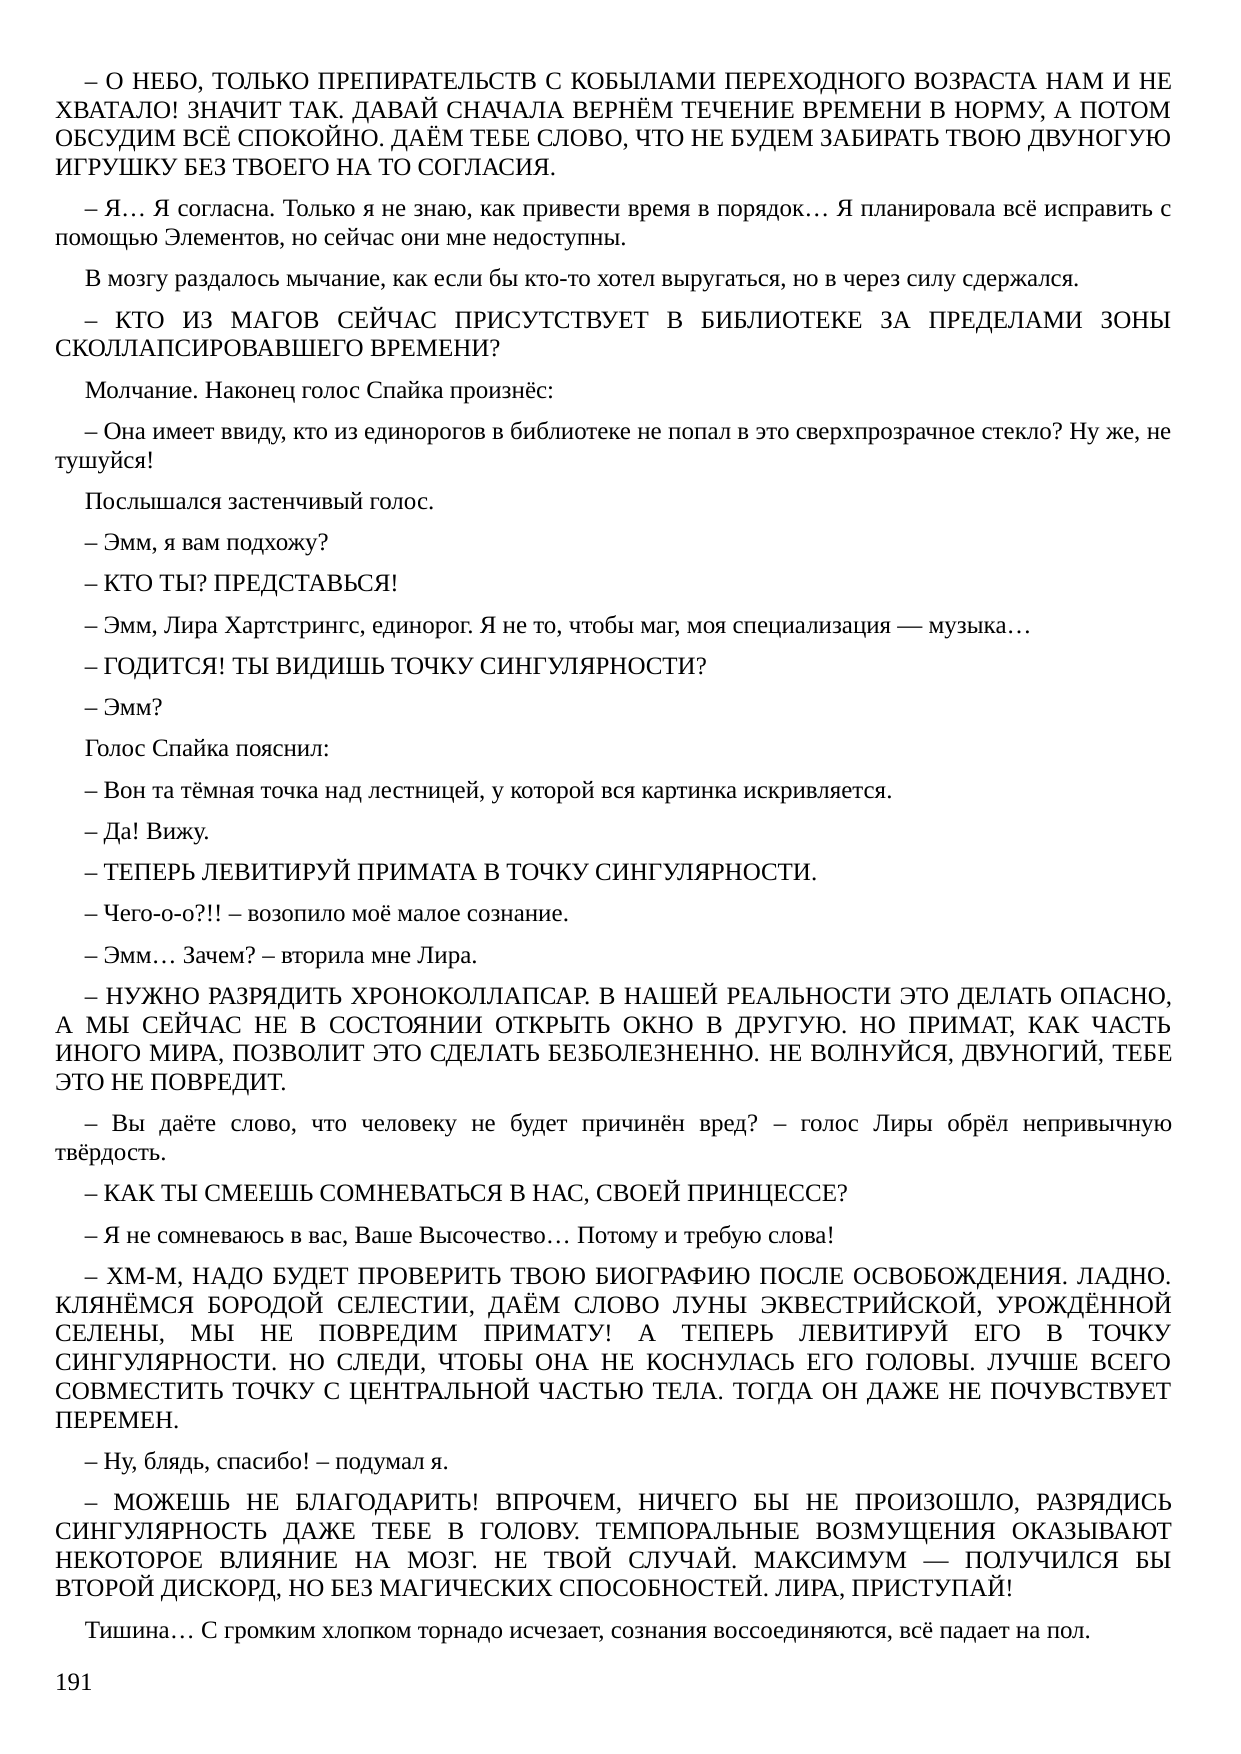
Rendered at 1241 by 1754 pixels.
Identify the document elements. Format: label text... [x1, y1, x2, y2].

text Молчание. Наконец голос Спайка произнёс: [55, 375, 1173, 403]
text – Чего-о-о?!! – возопило моё малое сознание. [55, 898, 1173, 927]
text – Она имеет ввиду, кто из единорогов в библиотеке не попал в это сверхпрозрачное стекло? Ну же, не тушуйся! [55, 416, 1173, 473]
text – Вы даёте слово, что человеку не будет причинён вред? – голос Лиры обрёл непривычную твёрдость. [55, 1108, 1173, 1166]
text – ХМ-М, НАДО БУДЕТ ПРОВЕРИТЬ ТВОЮ БИОГРАФИЮ ПОСЛЕ ОСВОБОЖДЕНИЯ. ЛАДНО. КЛЯНЁМСЯ БОРОДОЙ СЕЛЕСТИИ, ДАЁМ СЛОВО ЛУНЫ ЭКВЕСТРИЙСКОЙ, УРОЖДЁННОЙ СЕЛЕНЫ, МЫ НЕ ПОВРЕДИМ ПРИМАТУ! А ТЕПЕРЬ ЛЕВИТИРУЙ ЕГО В ТОЧКУ СИНГУЛЯРНОСТИ. НО СЛЕДИ, ЧТОБЫ ОНА НЕ КОСНУЛАСЬ ЕГО ГОЛОВЫ. ЛУЧШЕ ВСЕГО СОВМЕСТИТЬ ТОЧКУ С ЦЕНТРАЛЬНОЙ ЧАСТЬЮ ТЕЛА. ТОГДА ОН ДАЖЕ НЕ ПОЧУВСТВУЕТ ПЕРЕМЕН. [55, 1261, 1173, 1433]
text – ГОДИТСЯ! ТЫ ВИДИШЬ ТОЧКУ СИНГУЛЯРНОСТИ? [55, 651, 1173, 680]
text – ТЕПЕРЬ ЛЕВИТИРУЙ ПРИМАТА В ТОЧКУ СИНГУЛЯРНОСТИ. [55, 857, 1173, 886]
text – Ну, блядь, спасибо! – подумал я. [55, 1446, 1173, 1475]
text – КТО ИЗ МАГОВ СЕЙЧАС ПРИСУТСТВУЕТ В БИБЛИОТЕКЕ ЗА ПРЕДЕЛАМИ ЗОНЫ СКОЛЛАПСИРОВАВШЕГО ВРЕМЕНИ? [55, 305, 1173, 362]
text – О НЕБО, ТОЛЬКО ПРЕПИРАТЕЛЬСТВ С КОБЫЛАМИ ПЕРЕХОДНОГО ВОЗРАСТА НАМ И НЕ ХВАТАЛО! ЗНАЧИТ ТАК. ДАВАЙ СНАЧАЛА ВЕРНЁМ ТЕЧЕНИЕ ВРЕМЕНИ В НОРМУ, А ПОТОМ ОБСУДИМ ВСЁ СПОКОЙНО. ДАЁМ ТЕБЕ СЛОВО, ЧТО НЕ БУДЕМ ЗАБИРАТЬ ТВОЮ ДВУНОГУЮ ИГРУШКУ БЕЗ ТВОЕГО НА ТО СОГЛАСИЯ. [55, 66, 1173, 181]
text Голос Спайка пояснил: [55, 733, 1173, 762]
text – Эмм? [55, 692, 1173, 721]
text – Я… Я согласна. Только я не знаю, как привести время в порядок… Я планировала всё исправить с помощью Элементов, но сейчас они мне недоступны. [55, 193, 1173, 251]
text – НУЖНО РАЗРЯДИТЬ ХРОНОКОЛЛАПСАР. В НАШЕЙ РЕАЛЬНОСТИ ЭТО ДЕЛАТЬ ОПАСНО, А МЫ СЕЙЧАС НЕ В СОСТОЯНИИ ОТКРЫТЬ ОКНО В ДРУГУЮ. НО ПРИМАТ, КАК ЧАСТЬ ИНОГО МИРА, ПОЗВОЛИТ ЭТО СДЕЛАТЬ БЕЗБОЛЕЗНЕННО. НЕ ВОЛНУЙСЯ, ДВУНОГИЙ, ТЕБЕ ЭТО НЕ ПОВРЕДИТ. [55, 981, 1173, 1096]
text – Я не сомневаюсь в вас, Ваше Высочество… Потому и требую слова! [55, 1220, 1173, 1248]
text – Эмм, я вам подхожу? [55, 527, 1173, 556]
text – Эмм, Лира Хартстрингс, единорог. Я не то, чтобы маг, моя специализация — музыка… [55, 610, 1173, 638]
text – МОЖЕШЬ НЕ БЛАГОДАРИТЬ! ВПРОЧЕМ, НИЧЕГО БЫ НЕ ПРОИЗОШЛО, РАЗРЯДИСЬ СИНГУЛЯРНОСТЬ ДАЖЕ ТЕБЕ В ГОЛОВУ. ТЕМПОРАЛЬНЫЕ ВОЗМУЩЕНИЯ ОКАЗЫВАЮТ НЕКОТОРОЕ ВЛИЯНИЕ НА МОЗГ. НЕ ТВОЙ СЛУЧАЙ. МАКСИМУМ — ПОЛУЧИЛСЯ БЫ ВТОРОЙ ДИСКОРД, НО БЕЗ МАГИЧЕСКИХ СПОСОБНОСТЕЙ. ЛИРА, ПРИСТУПАЙ! [55, 1487, 1173, 1602]
text – КТО ТЫ? ПРЕДСТАВЬСЯ! [55, 568, 1173, 597]
text В мозгу раздалось мычание, как если бы кто-то хотел выругаться, но в через силу сдержался. [55, 263, 1173, 292]
text – Да! Вижу. [55, 816, 1173, 845]
text – Вон та тёмная точка над лестницей, у которой вся картинка искривляется. [55, 775, 1173, 803]
text – КАК ТЫ СМЕЕШЬ СОМНЕВАТЬСЯ В НАС, СВОЕЙ ПРИНЦЕССЕ? [55, 1178, 1173, 1207]
text Послышался застенчивый голос. [55, 486, 1173, 515]
text Тишина… С громким хлопком торнадо исчезает, сознания воссоединяются, всё падает на пол. [55, 1615, 1173, 1643]
text – Эмм… Зачем? – вторила мне Лира. [55, 940, 1173, 968]
